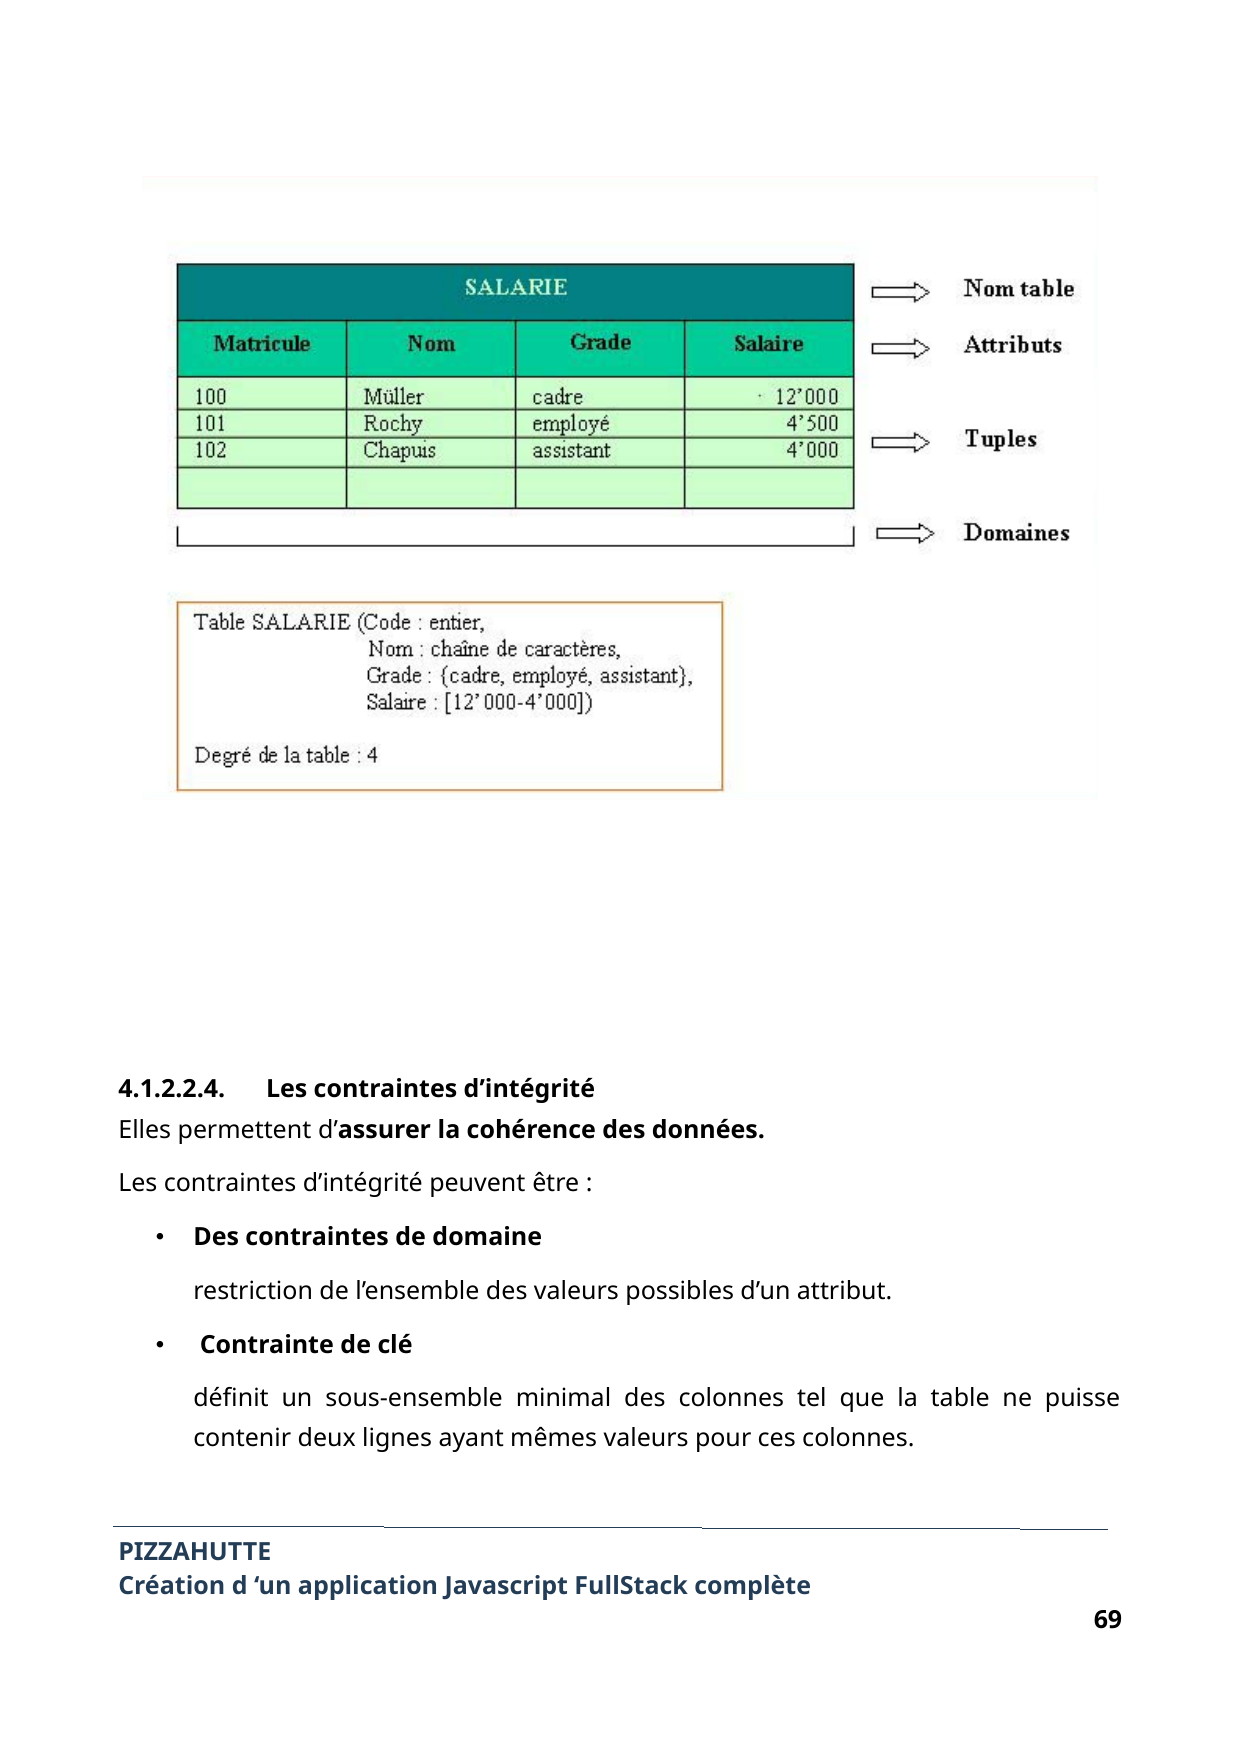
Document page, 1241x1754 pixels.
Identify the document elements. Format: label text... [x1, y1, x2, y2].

text Elles permettent d’assurer la cohérence des données. [118, 1111, 1122, 1145]
list définit un sous-ensemble minimal des colonnes tel que la table ne puisse contenir deux lignes ayant mêmes valeurs pour ces colonnes. [156, 1380, 1122, 1453]
picture [142, 176, 1099, 800]
list Des contraintes de domaine [156, 1219, 1122, 1253]
list Contrainte de clé [156, 1326, 1122, 1360]
list restriction de l’ensemble des valeurs possibles d’un attribut. [156, 1273, 1122, 1307]
subtitle Les contraintes d’intégrité [118, 1071, 1122, 1105]
text Les contraintes d’intégrité peuvent être : [118, 1165, 1122, 1199]
